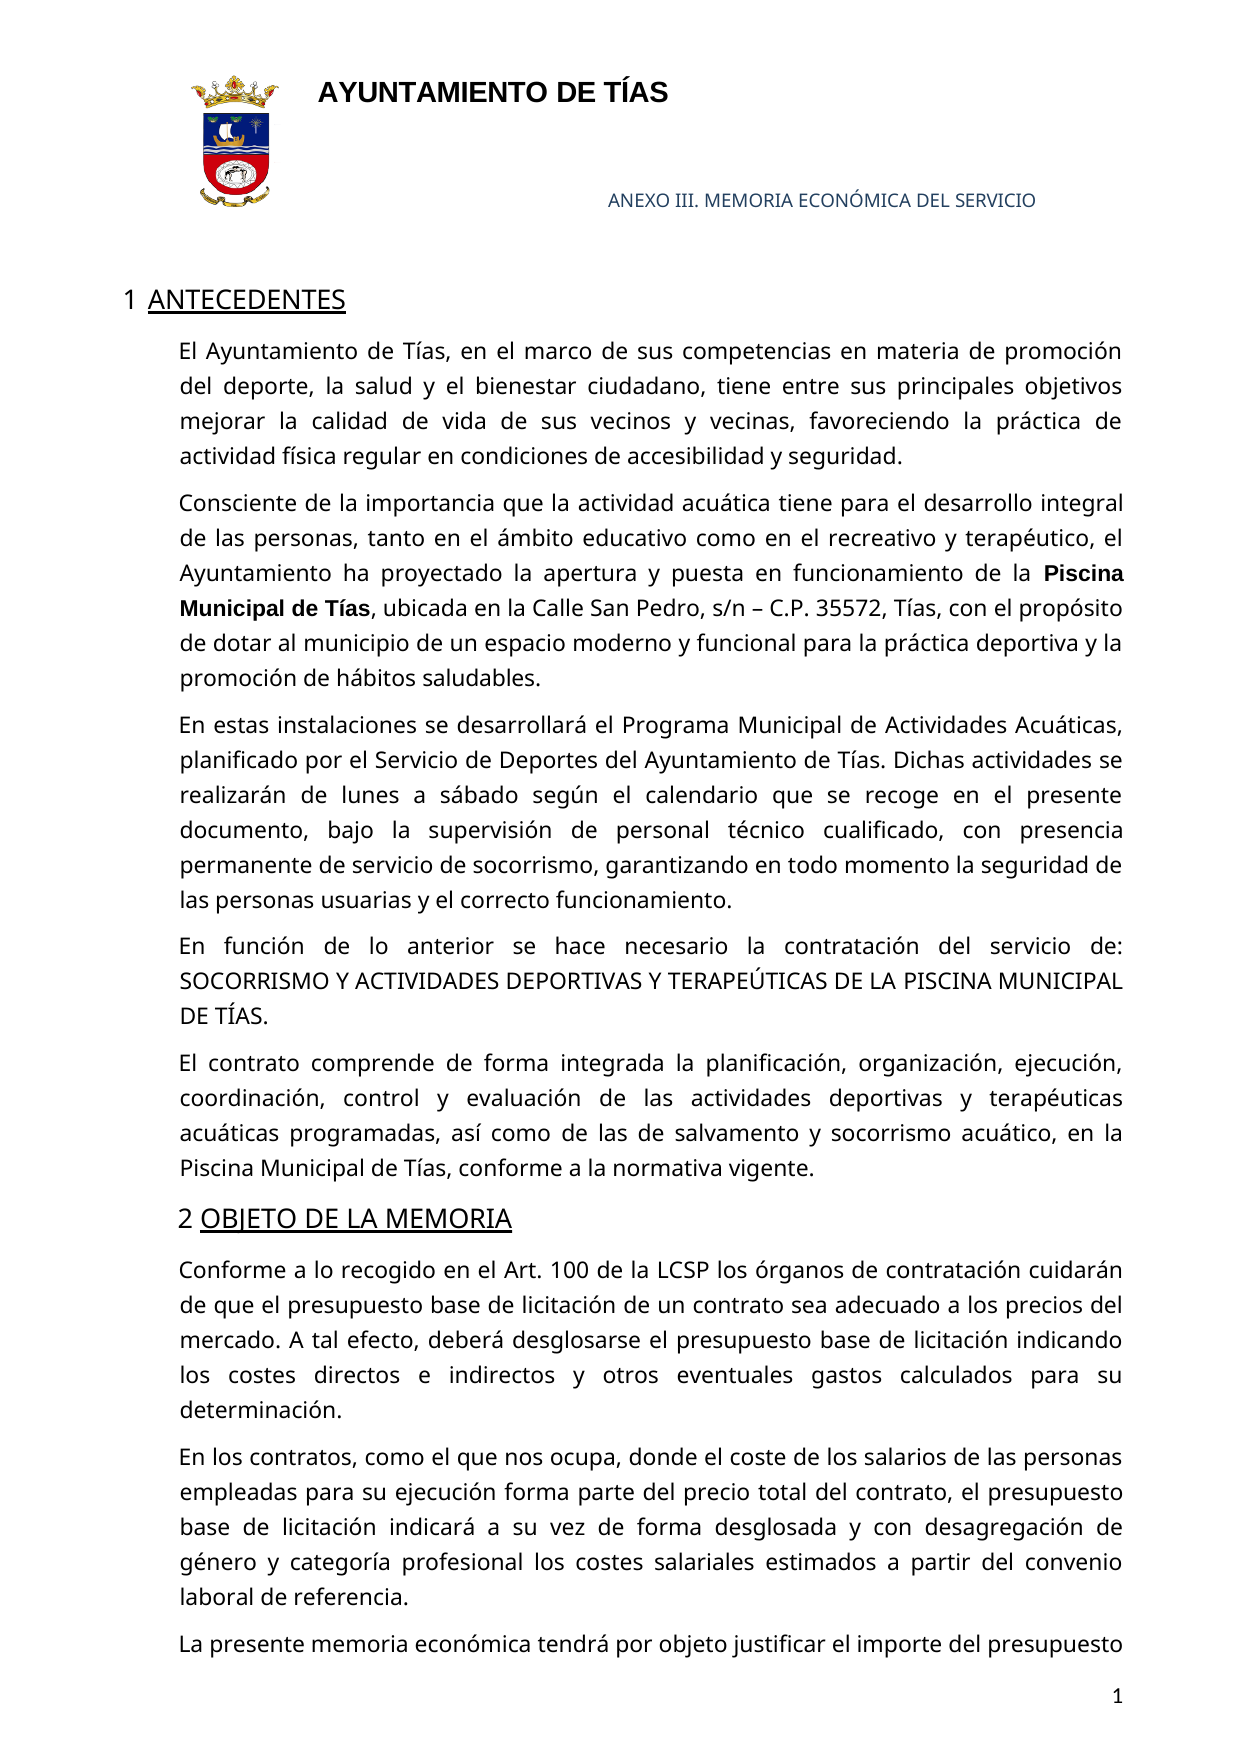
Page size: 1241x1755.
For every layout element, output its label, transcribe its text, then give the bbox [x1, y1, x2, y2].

text En función de lo anterior se hace necesario la contratación del servicio de: SOCORRISMO Y ACTIVIDADES DEPORTIVAS Y TERAPEÚTICAS DE LA PISCINA MUNICIPAL DE TÍAS. [178, 930, 1123, 1031]
text Conforme a lo recogido en el Art. 100 de la LCSP los órganos de contratación cuidarán de que el presupuesto base de licitación de un contrato sea adecuado a los precios del mercado. A tal efecto, deberá desglosarse el presupuesto base de licitación indicando los costes directos e indirectos y otros eventuales gastos calculados para su determinación. [178, 1254, 1124, 1425]
list OBJETO DE LA MEMORIA [177, 1199, 1167, 1236]
text La presente memoria económica tendrá por objeto justificar el importe del presupuesto [178, 1628, 1124, 1659]
text El Ayuntamiento de Tías, en el marco de sus competencias en materia de promoción del deporte, la salud y el bienestar ciudadano, tiene entre sus principales objetivos mejorar la calidad de vida de sus vecinos y vecinas, favoreciendo la práctica de actividad física regular en condiciones de accesibilidad y seguridad. [178, 335, 1124, 471]
text ANEXO III. MEMORIA ECONÓMICA DEL SERVICIO [608, 187, 1167, 212]
text Consciente de la importancia que la actividad acuática tiene para el desarrollo integral de las personas, tanto en el ámbito educativo como en el recreativo y terapéutico, el Ayuntamiento ha proyectado la apertura y puesta en funcionamiento de la Piscina Municipal de Tías, ubicada en la Calle San Pedro, s/n – C.P. 35572, Tías, con el propósito de dotar al municipio de un espacio moderno y funcional para la práctica deportiva y la promoción de hábitos saludables. [178, 487, 1124, 693]
text El contrato comprende de forma integrada la planificación, organización, ejecución, coordinación, control y evaluación de las actividades deportivas y terapéuticas acuáticas programadas, así como de las de salvamento y socorrismo acuático, en la Piscina Municipal de Tías, conforme a la normativa vigente. [178, 1047, 1124, 1183]
text En estas instalaciones se desarrollará el Programa Municipal de Actividades Acuáticas, planificado por el Servicio de Deportes del Ayuntamiento de Tías. Dichas actividades se realizarán de lunes a sábado según el calendario que se recoge en el presente documento, bajo la supervisión de personal técnico cualificado, con presencia permanente de servicio de socorrismo, garantizando en todo momento la seguridad de las personas usuarias y el correcto funcionamiento. [178, 708, 1124, 915]
text En los contratos, como el que nos ocupa, donde el coste de los salarios de las personas empleadas para su ejecución forma parte del precio total del contrato, el presupuesto base de licitación indicará a su vez de forma desglosada y con desagregación de género y categoría profesional los costes salariales estimados a partir del convenio laboral de referencia. [178, 1441, 1124, 1612]
list ANTECEDENTES [122, 280, 1167, 317]
subtitle AYUNTAMIENTO DE TÍAS [317, 75, 1167, 109]
